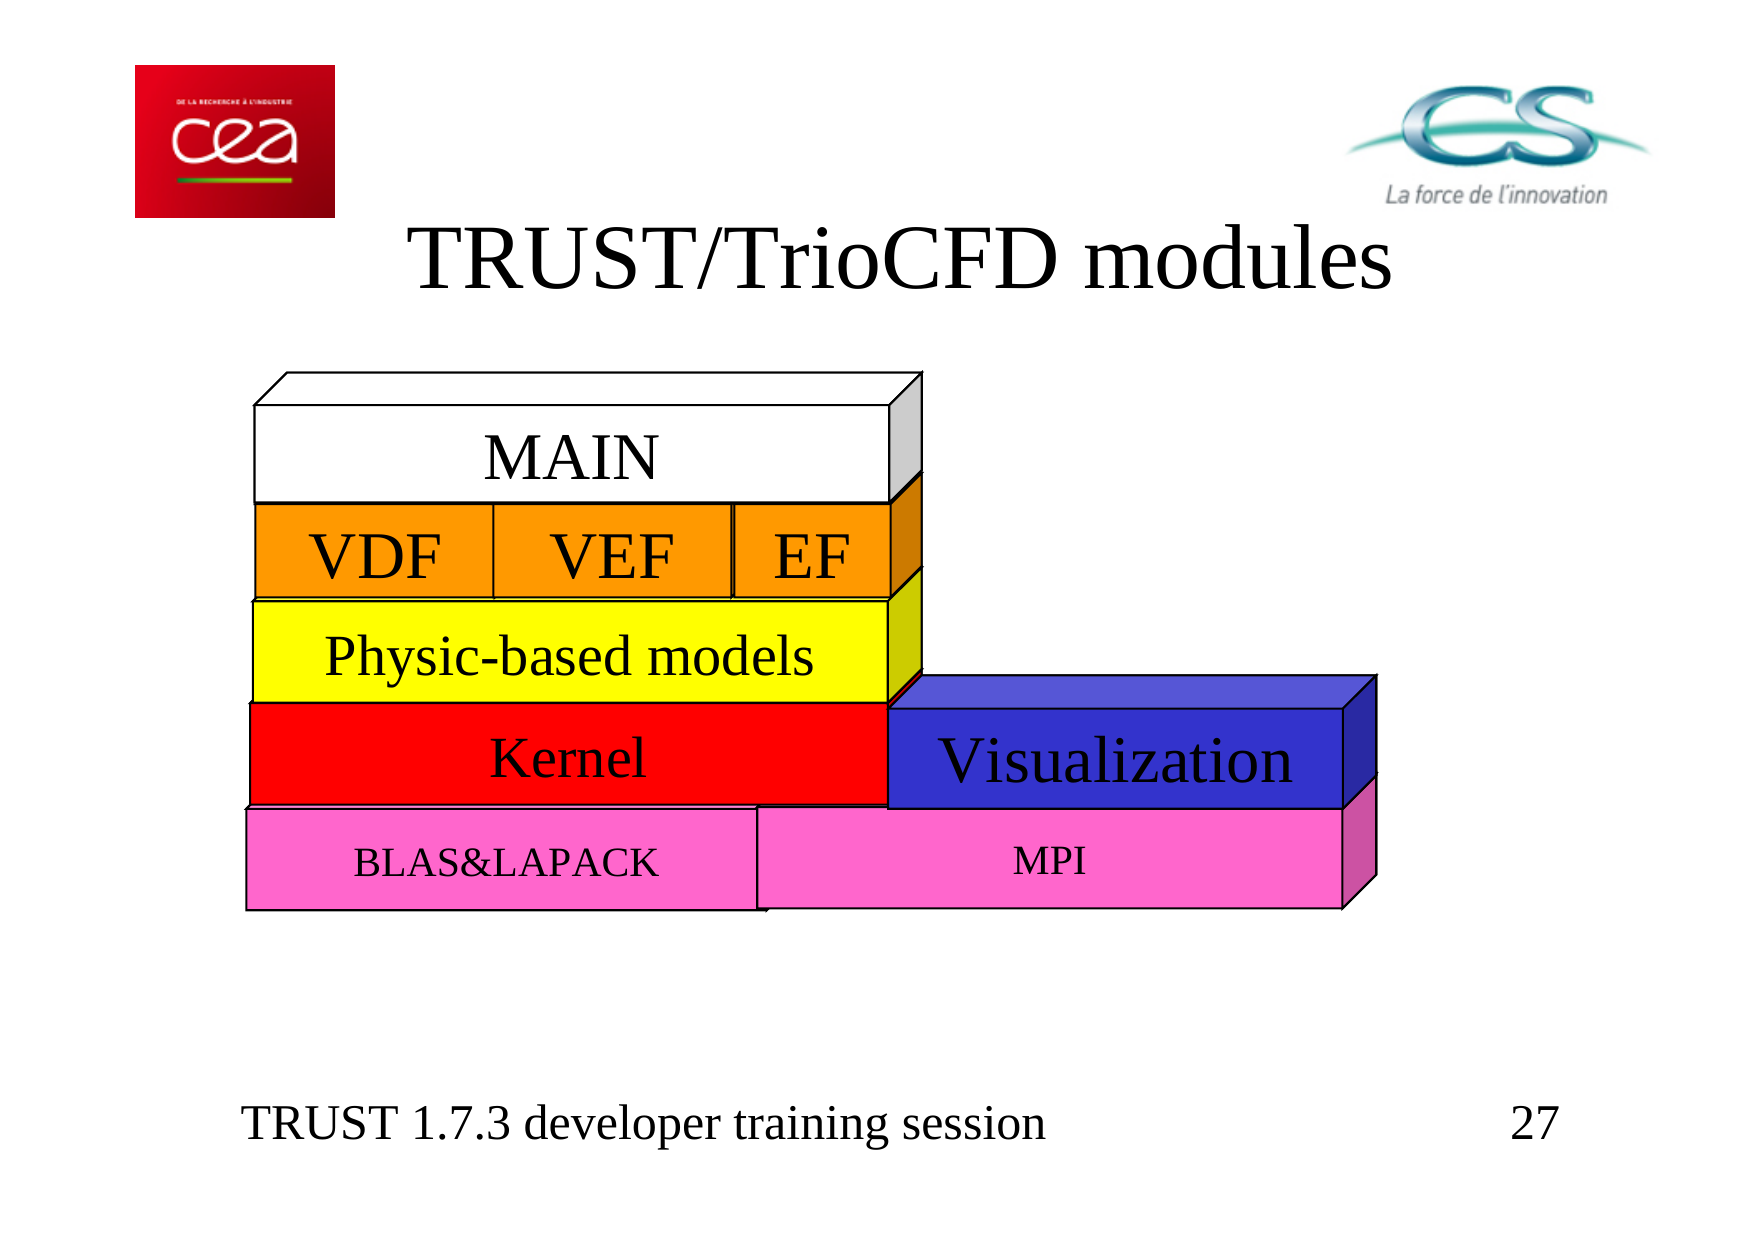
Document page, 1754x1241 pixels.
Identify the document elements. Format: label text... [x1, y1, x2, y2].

text_box BLAS&LAPACK [246, 809, 766, 911]
text_box MAIN [254, 406, 889, 503]
text_box EF [734, 505, 890, 598]
text_box VDF [255, 505, 493, 598]
text_box VEF [493, 505, 731, 598]
text_box Kernel [250, 704, 887, 805]
title TRUST/TrioCFD modules [225, 158, 1577, 346]
picture [135, 65, 335, 218]
picture [1340, 73, 1662, 218]
title readOn - printOn [888, 675, 1375, 709]
list sub_type(classA,B) : useful to check that a cast is possible <=> is the class of the object B a derived class of classA ? ref_cast(classA,B) : cast the object B in a classA type object or produces an error if object B is not from a derived class of classA. [254, 372, 921, 406]
text_box MPI [757, 807, 1342, 909]
text_box Physic-based models [252, 602, 887, 703]
text_box Visualization [888, 709, 1342, 809]
text_box class A1 : public A_base { Declare_instanciable (A1); public : … protected : … private : ... } [246, 805, 758, 809]
